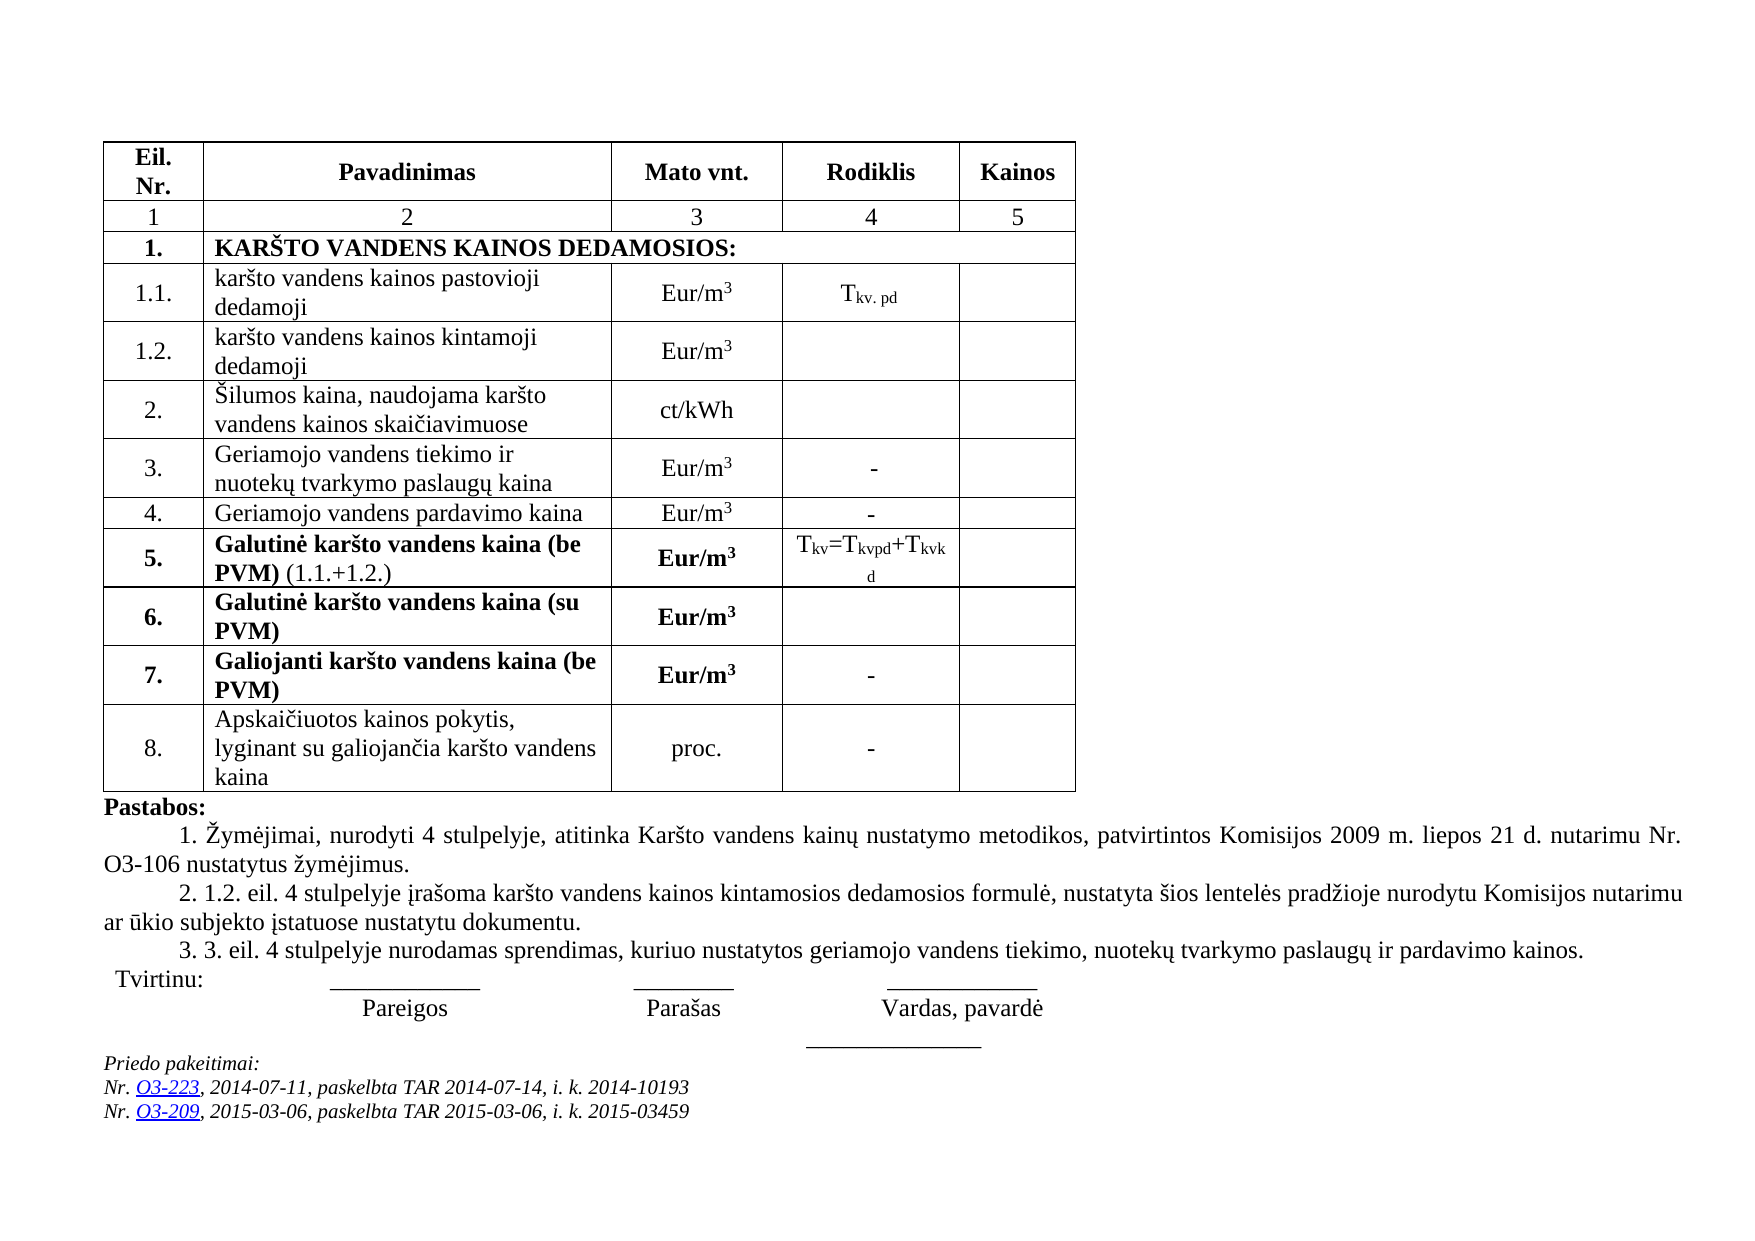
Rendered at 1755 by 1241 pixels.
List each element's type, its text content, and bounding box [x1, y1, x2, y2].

table_header Kainos [960, 143, 1075, 200]
table_cell [783, 381, 959, 438]
table_cell KARŠTO VANDENS KAINOS DEDAMOSIOS: [204, 232, 1075, 262]
table_cell Tkv=Tkvpd+Tkvkd [783, 529, 959, 586]
table_cell 4 [783, 201, 959, 231]
table_cell Galutinė karšto vandens kaina (su PVM) [204, 588, 611, 645]
table_cell [960, 529, 1075, 586]
table_cell Tkv. pd [783, 264, 959, 321]
table_cell [960, 646, 1075, 703]
table_cell proc. [612, 705, 782, 791]
text 1. Žymėjimai, nurodyti 4 stulpelyje, atitinka Karšto vandens kainų nustatymo metodikos, patvirtintos Komisijos 2009 m. liepos 21 d. nutarimu Nr. O3-106 nustatytus žymėjimus. [103, 821, 1683, 878]
table_cell Eur/m3 [612, 529, 782, 586]
table_cell Eur/m3 [612, 498, 782, 528]
table_cell 5. [104, 529, 203, 586]
text Nr. O3-209, 2015-03-06, paskelbta TAR 2015-03-06, i. k. 2015-03459 [103, 1099, 1683, 1123]
table_cell 1. [104, 232, 203, 262]
table_cell 3. [104, 439, 203, 497]
table_header Eil. Nr. [104, 143, 203, 200]
table_cell - [783, 646, 959, 703]
text 3. 3. eil. 4 stulpelyje nurodamas sprendimas, kuriuo nustatytos geriamojo vandens tiekimo, nuotekų tvarkymo paslaugų ir pardavimo kainos. [103, 936, 1683, 964]
table_cell [783, 588, 959, 645]
table_cell 2. [104, 381, 203, 438]
table_header ____________ Vardas, pavardė [817, 964, 1107, 1022]
table_cell [960, 322, 1075, 379]
table_header Tvirtinu: [104, 964, 259, 1022]
table_cell Eur/m3 [612, 439, 782, 497]
table_cell Eur/m3 [612, 322, 782, 379]
table_cell Galutinė karšto vandens kaina (be PVM) (1.1.+1.2.) [204, 529, 611, 586]
table_header ________ Parašas [550, 964, 817, 1022]
table_cell Geriamojo vandens tiekimo ir nuotekų tvarkymo paslaugų kaina [204, 439, 611, 497]
table_cell [960, 498, 1075, 528]
table_cell ct/kWh [612, 381, 782, 438]
table_cell 4. [104, 498, 203, 528]
table_cell [960, 588, 1075, 645]
table_cell 8. [104, 705, 203, 791]
table_cell 7. [104, 646, 203, 703]
table_cell [960, 264, 1075, 321]
table_cell [960, 381, 1075, 438]
table_cell 2 [204, 201, 611, 231]
table_cell - [783, 439, 959, 497]
table_cell Eur/m3 [612, 646, 782, 703]
table_cell - [783, 498, 959, 528]
table_cell 1.1. [104, 264, 203, 321]
table_cell Geriamojo vandens pardavimo kaina [204, 498, 611, 528]
text ______________ [103, 1022, 1683, 1051]
table_cell 1.2. [104, 322, 203, 379]
table_header Pavadinimas [204, 143, 611, 200]
table_header ____________ Pareigos [260, 964, 550, 1022]
table_cell 6. [104, 588, 203, 645]
text Priedo pakeitimai: [103, 1051, 1683, 1074]
table_cell Eur/m3 [612, 264, 782, 321]
table_cell Galiojanti karšto vandens kaina (be PVM) [204, 646, 611, 703]
table_cell - [783, 705, 959, 791]
table_cell 1 [104, 201, 203, 231]
table_cell Eur/m3 [612, 588, 782, 645]
text Pastabos: [103, 792, 1683, 821]
text 2. 1.2. eil. 4 stulpelyje įrašoma karšto vandens kainos kintamosios dedamosios formulė, nustatyta šios lentelės pradžioje nurodytu Komisijos nutarimu ar ūkio subjekto įstatuose nustatytu dokumentu. [103, 878, 1683, 936]
table_cell Apskaičiuotos kainos pokytis, lyginant su galiojančia karšto vandens kaina [204, 705, 611, 791]
table_cell 5 [960, 201, 1075, 231]
table_cell 3 [612, 201, 782, 231]
table_cell Šilumos kaina, naudojama karšto vandens kainos skaičiavimuose [204, 381, 611, 438]
table_cell karšto vandens kainos pastovioji dedamoji [204, 264, 611, 321]
table_header Mato vnt. [612, 143, 782, 200]
table_cell [960, 439, 1075, 497]
table_cell karšto vandens kainos kintamoji dedamoji [204, 322, 611, 379]
text Nr. O3-223, 2014-07-11, paskelbta TAR 2014-07-14, i. k. 2014-10193 [103, 1074, 1683, 1099]
table_header Rodiklis [783, 143, 959, 200]
table_cell [783, 322, 959, 379]
table_cell [960, 705, 1075, 791]
